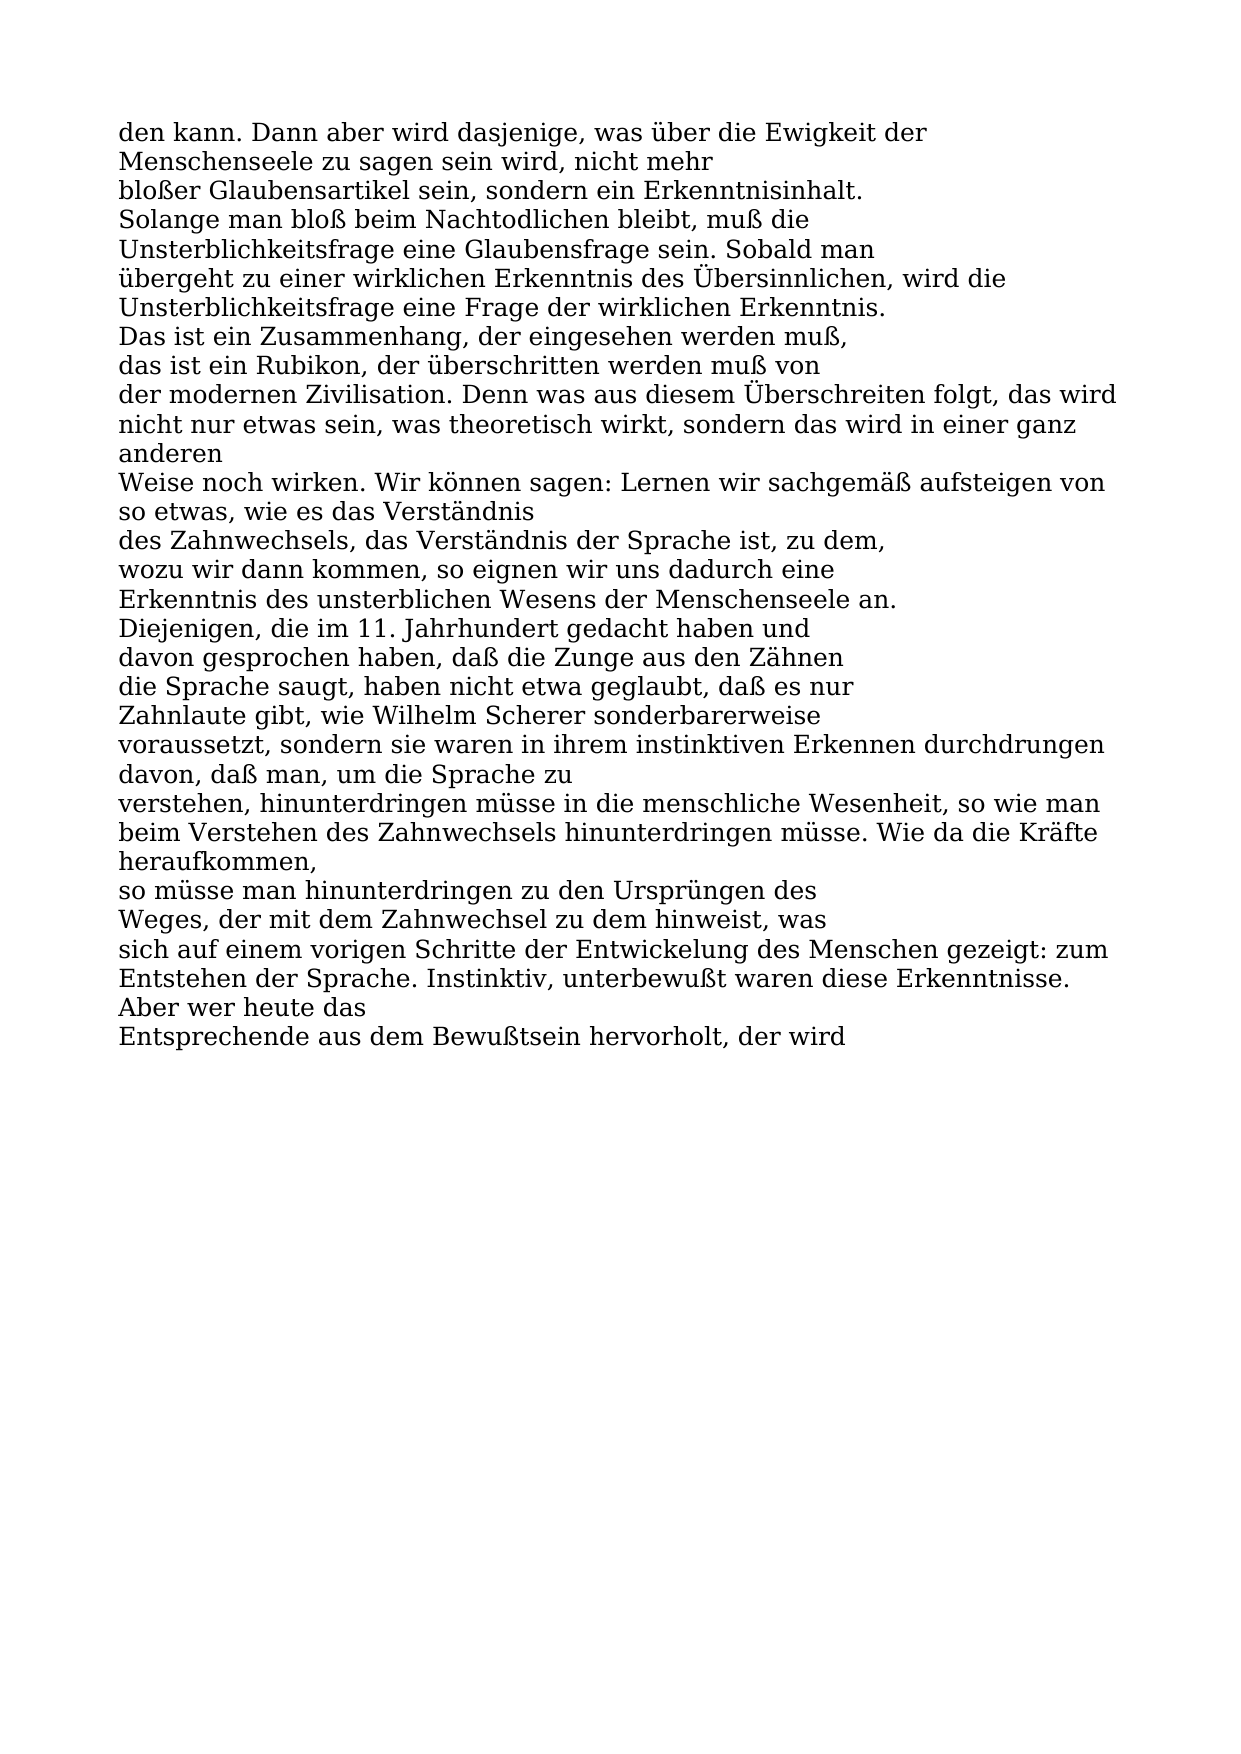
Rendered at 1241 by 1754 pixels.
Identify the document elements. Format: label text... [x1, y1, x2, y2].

text verstehen, hinunterdringen müsse in die menschliche Wesenheit, so wie man beim Verstehen des Zahnwechsels hinunterdringen müsse. Wie da die Kräfte heraufkommen, [118, 789, 1122, 876]
text so müsse man hinunterdringen zu den Ursprüngen des [118, 876, 1122, 906]
text des Zahnwechsels, das Verständnis der Sprache ist, zu dem, [118, 526, 1122, 556]
text Das ist ein Zusammenhang, der eingesehen werden muß, [118, 322, 1122, 351]
text das ist ein Rubikon, der überschritten werden muß von [118, 351, 1122, 381]
text Weges, der mit dem Zahnwechsel zu dem hinweist, was [118, 906, 1122, 935]
text wozu wir dann kommen, so eignen wir uns dadurch eine [118, 556, 1122, 585]
text den kann. Dann aber wird dasjenige, was über die Ewigkeit der Menschenseele zu sagen sein wird, nicht mehr [118, 118, 1122, 176]
text Weise noch wirken. Wir können sagen: Lernen wir sachgemäß aufsteigen von so etwas, wie es das Verständnis [118, 468, 1122, 526]
text Zahnlaute gibt, wie Wilhelm Scherer sonderbarerweise [118, 701, 1122, 731]
text voraussetzt, sondern sie waren in ihrem instinktiven Erkennen durchdrungen davon, daß man, um die Sprache zu [118, 731, 1122, 789]
text Solange man bloß beim Nachtodlichen bleibt, muß die [118, 206, 1122, 235]
text Entsprechende aus dem Bewußtsein hervorholt, der wird [118, 1022, 1122, 1051]
text sich auf einem vorigen Schritte der Entwickelung des Menschen gezeigt: zum Entstehen der Sprache. Instinktiv, unterbewußt waren diese Erkenntnisse. Aber wer heute das [118, 935, 1122, 1022]
text übergeht zu einer wirklichen Erkenntnis des Übersinnlichen, wird die Unsterblichkeitsfrage eine Frage der wirklichen Erkenntnis. [118, 264, 1122, 322]
text der modernen Zivilisation. Denn was aus diesem Überschreiten folgt, das wird nicht nur etwas sein, was theoretisch wirkt, sondern das wird in einer ganz anderen [118, 381, 1122, 468]
text davon gesprochen haben, daß die Zunge aus den Zähnen [118, 643, 1122, 672]
text Erkenntnis des unsterblichen Wesens der Menschenseele an. [118, 585, 1122, 614]
text die Sprache saugt, haben nicht etwa geglaubt, daß es nur [118, 672, 1122, 701]
text Diejenigen, die im 11. Jahrhundert gedacht haben und [118, 614, 1122, 643]
text Unsterblichkeitsfrage eine Glaubensfrage sein. Sobald man [118, 235, 1122, 264]
text bloßer Glaubensartikel sein, sondern ein Erkenntnisinhalt. [118, 176, 1122, 206]
